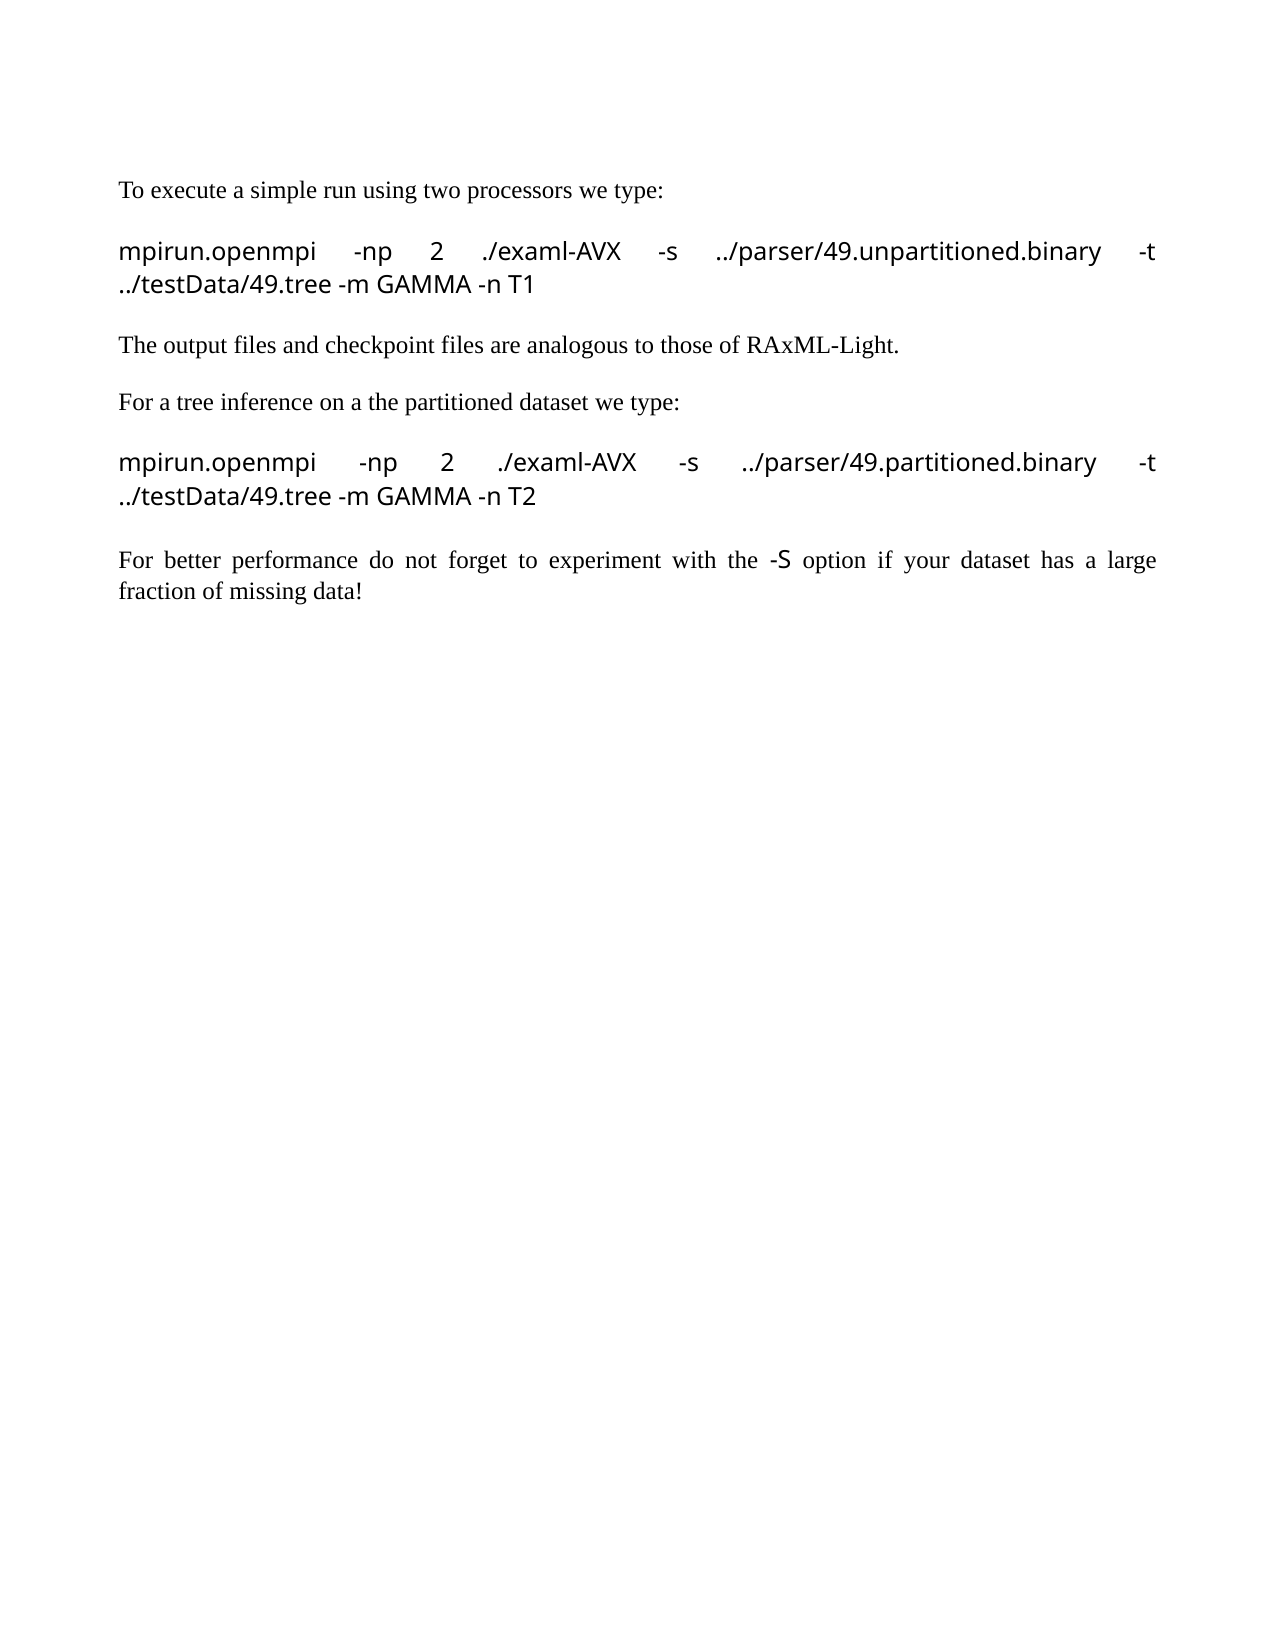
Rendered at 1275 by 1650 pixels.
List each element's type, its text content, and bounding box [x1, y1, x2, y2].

text For better performance do not forget to experiment with the -S option if your dataset has a large fraction of missing data! [118, 542, 1157, 605]
text mpirun.openmpi -np 2 ./examl-AVX -s ../parser/49.unpartitioned.binary -t ../testData/49.tree -m GAMMA -n T1 [118, 233, 1157, 301]
text mpirun.openmpi -np 2 ./examl-AVX -s ../parser/49.partitioned.binary -t ../testData/49.tree -m GAMMA -n T2 [118, 445, 1157, 513]
text For a tree inference on a the partitioned dataset we type: [118, 387, 1157, 416]
text To execute a simple run using two processors we type: [118, 176, 1157, 204]
text The output files and checkpoint files are analogous to those of RAxML-Light. [118, 330, 1157, 359]
